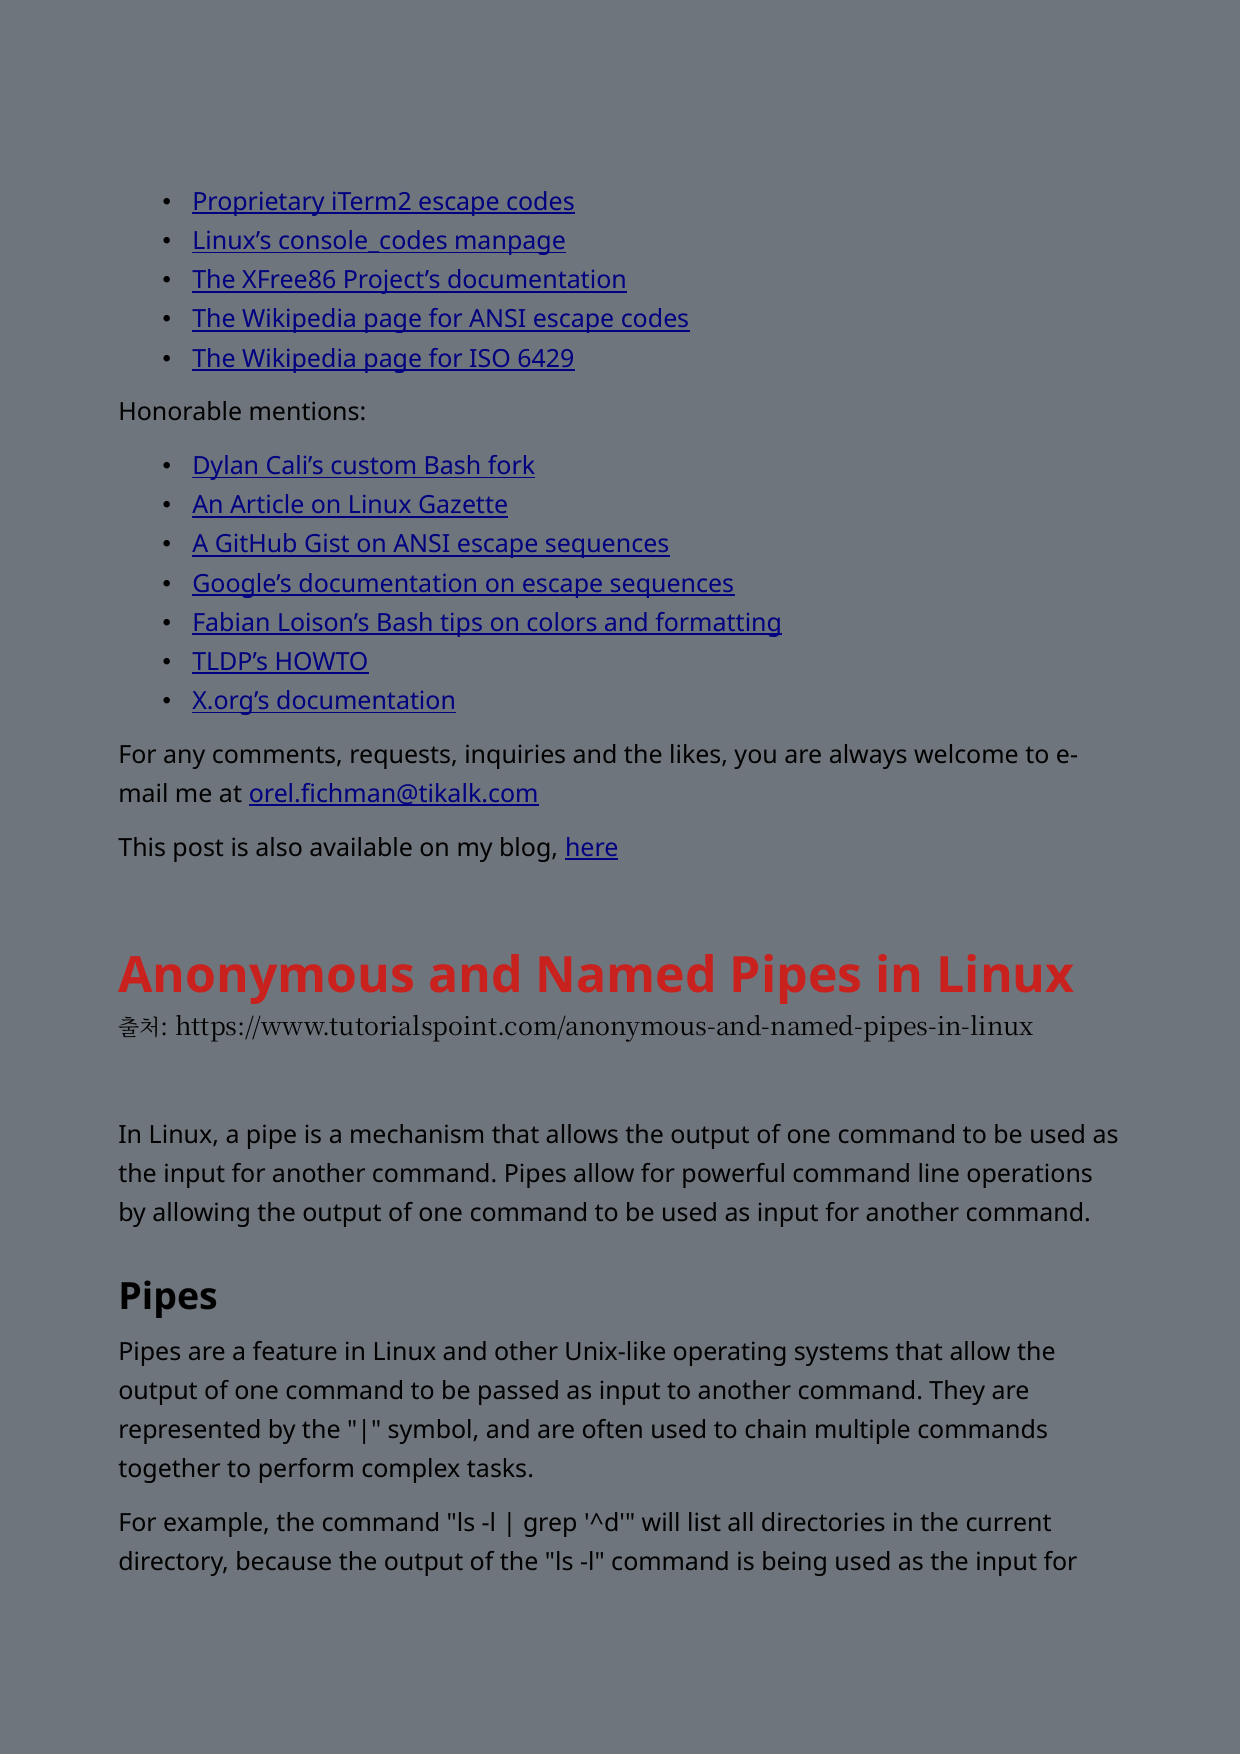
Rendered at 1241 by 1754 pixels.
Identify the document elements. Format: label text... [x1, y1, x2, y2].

list Proprietary iTerm2 escape codes [162, 183, 1122, 218]
list The XFree86 Project’s documentation [162, 262, 1122, 296]
subtitle Pipes [118, 1269, 1122, 1321]
list Dylan Cali’s custom Bash fork [162, 448, 1122, 482]
list TLDP’s HOWTO [162, 643, 1122, 678]
list Fabian Loison’s Bash tips on colors and formatting [162, 604, 1122, 638]
list The Wikipedia page for ANSI escape codes [162, 301, 1122, 335]
list Google’s documentation on escape sequences [162, 565, 1122, 599]
list The Wikipedia page for ISO 6429 [162, 340, 1122, 374]
list An Article on Linux Gazette [162, 487, 1122, 521]
text For any comments, requests, inquiries and the likes, you are always welcome to e-mail me at orel.fichman@tikalk.com [118, 736, 1122, 810]
list Linux’s console_codes manpage [162, 223, 1122, 257]
text Pipes are a feature in Linux and other Unix-like operating systems that allow the output of one command to be passed as input to another command. They are represented by the "|" symbol, and are often used to chain multiple commands together to perform complex tasks. [118, 1333, 1122, 1485]
list X.org’s documentation [162, 683, 1122, 717]
text 출처: https://www.tutorialspoint.com/anonymous-and-named-pipes-in-linux [118, 1007, 1122, 1043]
text For example, the command "ls -l | grep '^d'" will list all directories in the current directory, because the output of the "ls -l" command is being used as the input for [118, 1504, 1122, 1578]
subtitle Anonymous and Named Pipes in Linux [118, 939, 1122, 1007]
text In Linux, a pipe is a mechanism that allows the output of one command to be used as the input for another command. Pipes allow for powerful command line operations by allowing the output of one command to be used as input for another command. [118, 1117, 1122, 1229]
list A GitHub Gist on ANSI escape sequences [162, 526, 1122, 560]
text This post is also available on my blog, here [118, 829, 1122, 863]
text Honorable mentions: [118, 394, 1122, 428]
